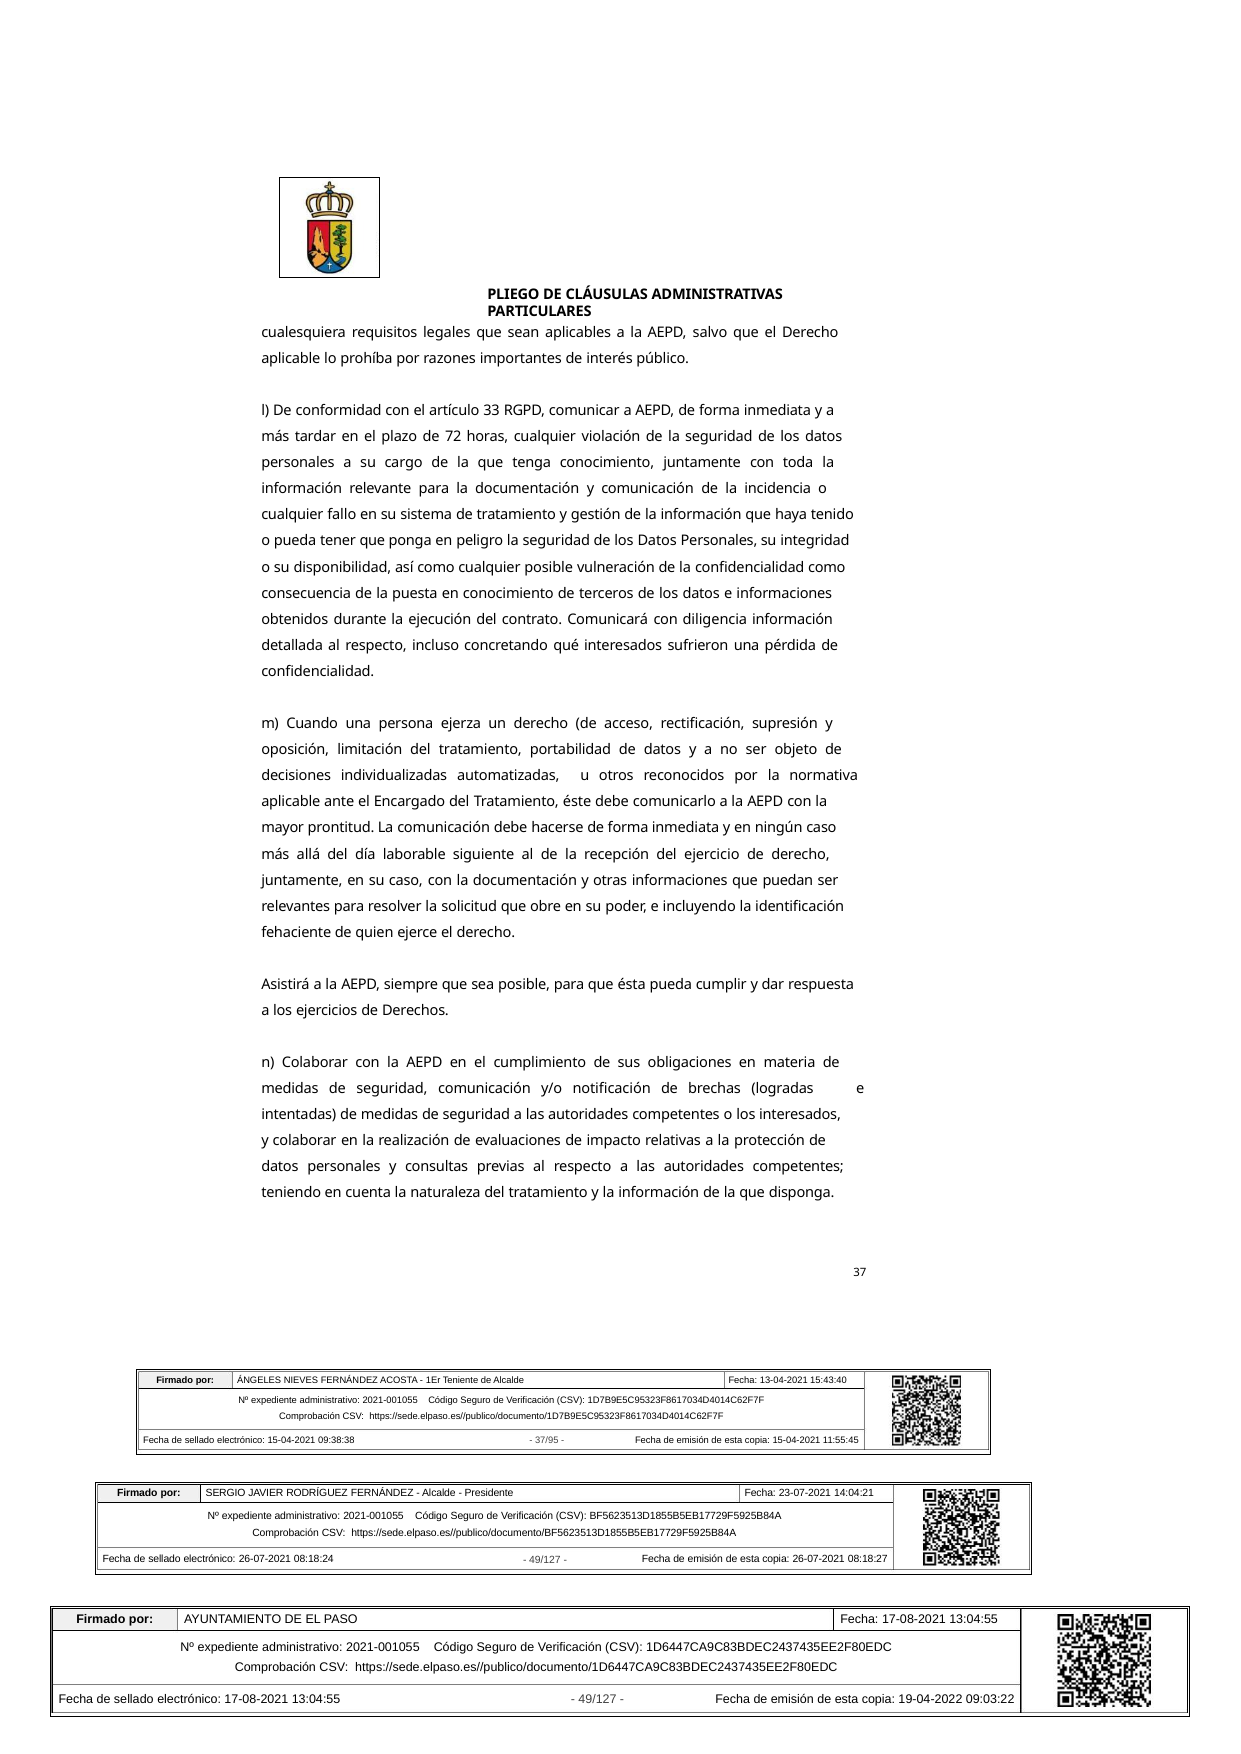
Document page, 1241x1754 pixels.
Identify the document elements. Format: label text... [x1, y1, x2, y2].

picture [137, 1370, 990, 1454]
text oposición, limitación del tratamiento, portabilidad de datos y a no ser objeto de [261, 741, 890, 758]
text e [856, 1080, 887, 1097]
text SERGIO JAVIER RODRÍGUEZ FERNÁNDEZ - Alcalde - Presidente [205, 1488, 540, 1499]
text Nº expediente administrativo: 2021-001055 Código Seguro de Verificación (CSV): 1D7B9E5C95323F8617034D4014C62F7F [238, 1396, 788, 1406]
text a los ejercicios de Derechos. [261, 1002, 890, 1019]
text teniendo en cuenta la naturaleza del tratamiento y la información de la que disponga. [261, 1184, 890, 1201]
text Firmado por: [156, 1375, 228, 1385]
text Comprobación CSV: https://sede.elpaso.es//publico/documento/1D6447CA9C83BDEC2437435EE2F80EDC [234, 1661, 918, 1674]
text o pueda tener que ponga en peligro la seguridad de los Datos Personales, su integridad [261, 532, 890, 549]
picture [51, 1607, 1189, 1716]
text Comprobación CSV: https://sede.elpaso.es//publico/documento/1D7B9E5C95323F8617034D4014C62F7F [279, 1411, 788, 1421]
text PLIEGO DE CLÁUSULAS ADMINISTRATIVAS PARTICULARES [487, 286, 890, 320]
picture [280, 178, 379, 277]
text más allá del día laborable siguiente al de la recepción del ejercicio de derecho, [261, 846, 890, 862]
text Comprobación CSV: https://sede.elpaso.es//publico/documento/BF5623513D1855B5EB17729F5925B84A [252, 1527, 807, 1539]
text Asistirá a la AEPD, siempre que sea posible, para que ésta pueda cumplir y dar respuesta [261, 976, 890, 993]
text detallada al respecto, incluso concretando qué interesados sufrieron una pérdida de [261, 637, 890, 654]
text Fecha de sellado electrónico: 17-08-2021 13:04:55 [58, 1692, 365, 1706]
text consecuencia de la puesta en conocimiento de terceros de los datos e informaciones [261, 585, 890, 602]
text Fecha: 17-08-2021 13:04:55 [840, 1612, 1021, 1626]
text Fecha: 13-04-2021 15:43:40 [728, 1375, 864, 1385]
text - 37/95 - [529, 1435, 578, 1446]
text Nº expediente administrativo: 2021-001055 Código Seguro de Verificación (CSV): BF5623513D1855B5EB17729F5925B84A [207, 1510, 807, 1522]
text u otros reconocidos por la normativa [580, 767, 890, 784]
text cualquier fallo en su sistema de tratamiento y gestión de la información que haya tenido [261, 506, 890, 523]
text intentadas) de medidas de seguridad a las autoridades competentes o los interesados, [261, 1106, 890, 1123]
text AYUNTAMIENTO DE EL PASO [184, 1612, 386, 1626]
text decisiones individualizadas automatizadas, [261, 767, 580, 784]
text mayor prontitud. La comunicación debe hacerse de forma inmediata y en ningún caso [261, 819, 890, 836]
text más tardar en el plazo de 72 horas, cualquier violación de la seguridad de los datos [261, 428, 890, 444]
picture [96, 1483, 1031, 1574]
text medidas de seguridad, comunicación y/o notificación de brechas (logradas [261, 1080, 856, 1097]
text información relevante para la documentación y comunicación de la incidencia o [261, 480, 890, 497]
text Firmado por: [117, 1488, 196, 1499]
text aplicable ante el Encargado del Tratamiento, éste debe comunicarlo a la AEPD con la [261, 793, 890, 810]
text datos personales y consultas previas al respecto a las autoridades competentes; [261, 1158, 890, 1175]
text 37 [853, 1266, 883, 1279]
text y colaborar en la realización de evaluaciones de impacto relativas a la protección de [261, 1132, 890, 1149]
text Fecha de emisión de esta copia: 19-04-2022 09:03:22 [715, 1692, 1039, 1706]
text Fecha de emisión de esta copia: 26-07-2021 08:18:27 [642, 1553, 912, 1565]
text m) Cuando una persona ejerza un derecho (de acceso, rectificación, supresión y [261, 715, 890, 732]
text cualesquiera requisitos legales que sean aplicables a la AEPD, salvo que el Derecho [261, 324, 890, 341]
text obtenidos durante la ejecución del contrato. Comunicará con diligencia información [261, 611, 890, 628]
text Firmado por: [76, 1612, 172, 1626]
text ÁNGELES NIEVES FERNÁNDEZ ACOSTA - 1Er Teniente de Alcalde [237, 1375, 552, 1385]
text confidencialidad. [261, 663, 890, 680]
text o su disponibilidad, así como cualquier posible vulneración de la confidencialidad como [261, 558, 890, 575]
text aplicable lo prohíba por razones importantes de interés público. [261, 350, 890, 367]
text n) Colaborar con la AEPD en el cumplimiento de sus obligaciones en materia de [261, 1054, 890, 1071]
text relevantes para resolver la solicitud que obre en su poder, e incluyendo la identificación [261, 898, 890, 915]
text personales a su cargo de la que tenga conocimiento, juntamente con toda la [261, 454, 890, 471]
text Fecha de sellado electrónico: 15-04-2021 09:38:38 [143, 1435, 379, 1445]
text - 49/127 - [571, 1693, 643, 1707]
text fehaciente de quien ejerce el derecho. [261, 924, 890, 941]
text Fecha de emisión de esta copia: 15-04-2021 11:55:45 [635, 1435, 884, 1445]
text juntamente, en su caso, con la documentación y otras informaciones que puedan ser [261, 872, 890, 889]
text Nº expediente administrativo: 2021-001055 Código Seguro de Verificación (CSV): 1D6447CA9C83BDEC2437435EE2F80EDC [180, 1640, 918, 1654]
text l) De conformidad con el artículo 33 RGPD, comunicar a AEPD, de forma inmediata y a [261, 401, 890, 418]
text Fecha: 23-07-2021 14:04:21 [744, 1488, 893, 1499]
text - 49/127 - [523, 1554, 582, 1565]
text Fecha de sellado electrónico: 26-07-2021 08:18:24 [102, 1553, 359, 1565]
